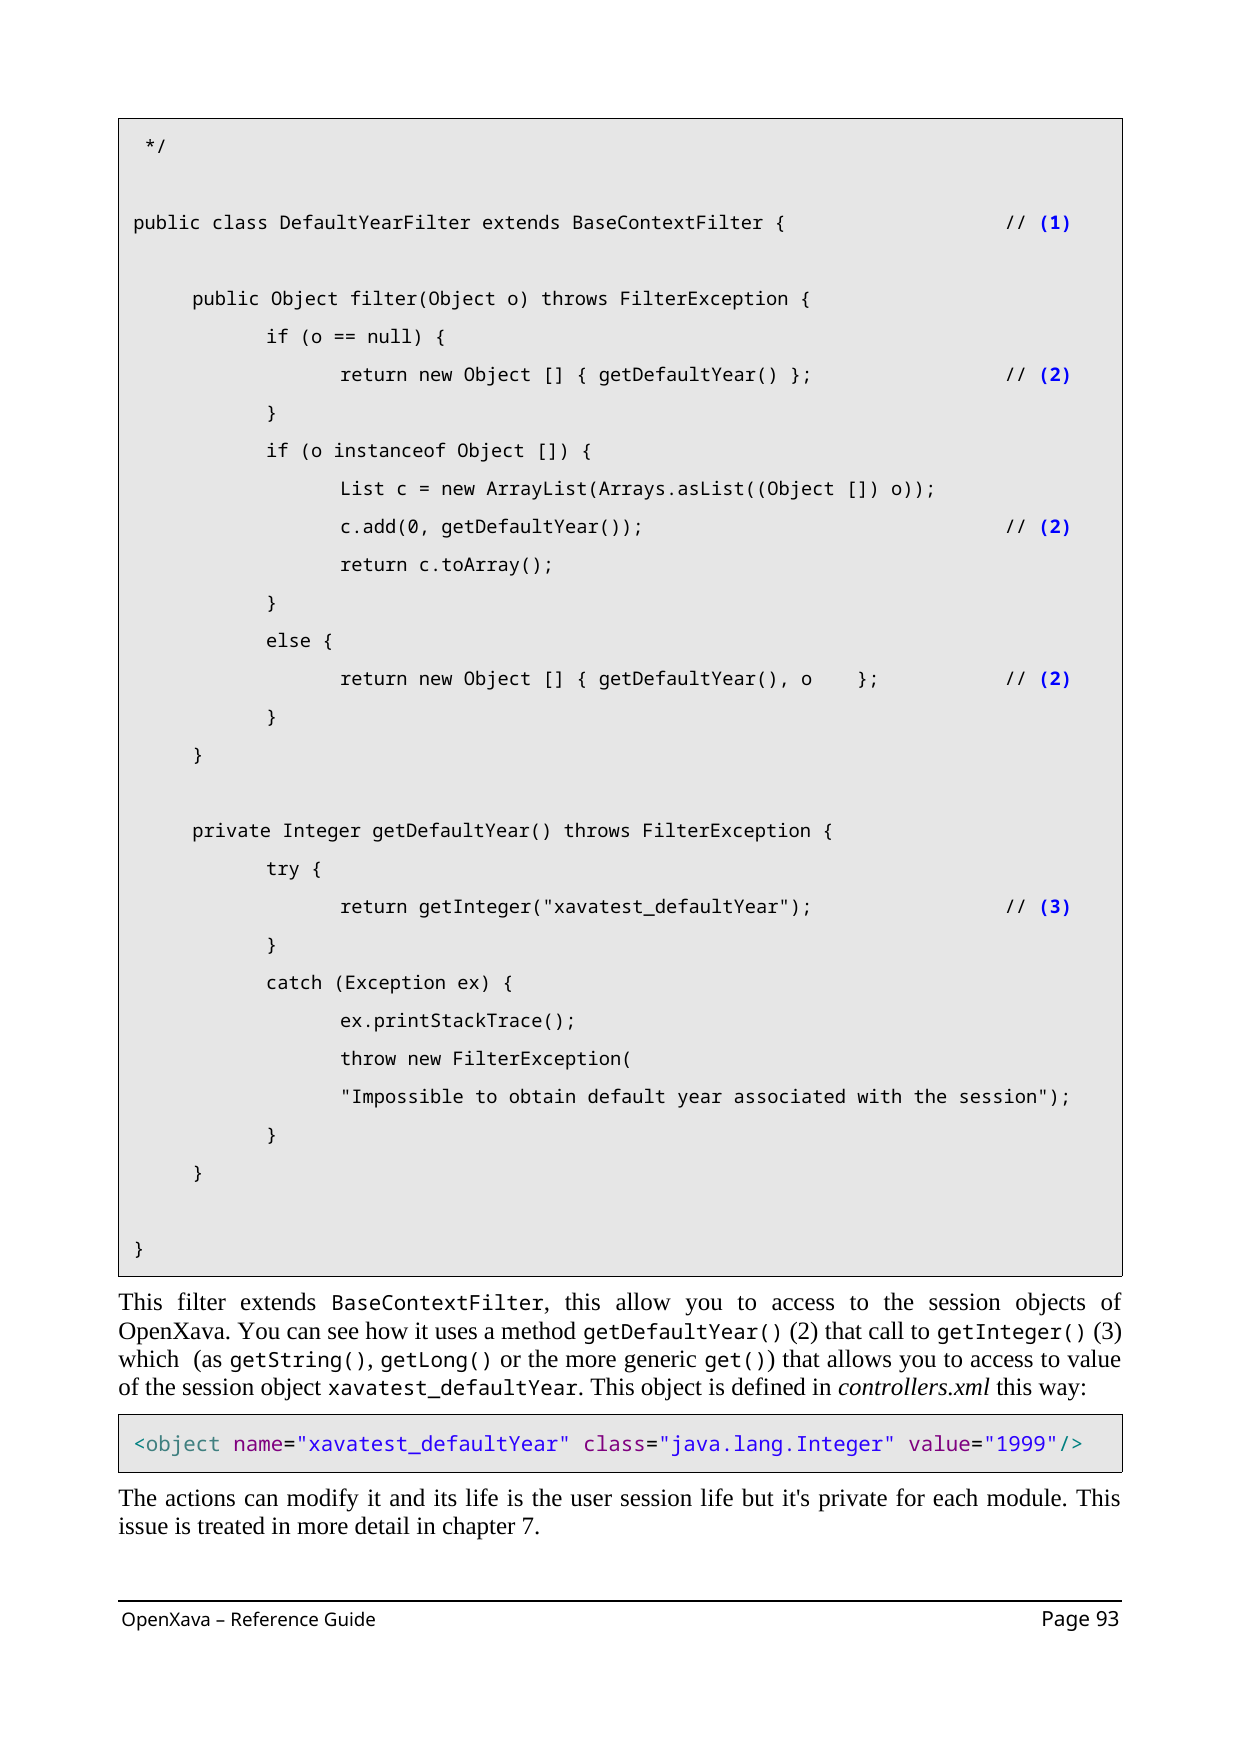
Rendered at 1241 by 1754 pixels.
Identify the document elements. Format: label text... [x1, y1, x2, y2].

text throw new FilterException( [119, 1031, 1122, 1069]
text The actions can modify it and its life is the user session life but it's private for each module. This issue is treated in more detail in chapter 7. [118, 1484, 1122, 1540]
text c.add(0, getDefaultYear()); // (2) [119, 498, 1122, 536]
text return new Object [] { getDefaultYear(), o }; // (2) [119, 650, 1122, 688]
text This filter extends BaseContextFilter, this allow you to access to the session objects of OpenXava. You can see how it uses a method getDefaultYear() (2) that call to getInteger() (3) which (as getString(), getLong() or the more generic get()) that allows you to access to value of the session object xavatest_defaultYear. This object is defined in controllers.xml this way: [118, 1288, 1122, 1401]
text } [119, 688, 1122, 726]
text } [119, 384, 1122, 422]
text } [119, 917, 1122, 954]
text "Impossible to obtain default year associated with the session"); [119, 1069, 1122, 1107]
text try { [119, 841, 1122, 878]
text <object name="xavatest_defaultYear" class="java.lang.Integer" value="1999"/> [119, 1415, 1122, 1472]
text private Integer getDefaultYear() throws FilterException { [119, 802, 1122, 841]
text public class DefaultYearFilter extends BaseContextFilter { // (1) [119, 194, 1122, 232]
text if (o == null) { [119, 308, 1122, 346]
text } [119, 1145, 1122, 1183]
text } [119, 726, 1122, 764]
text } [119, 1107, 1122, 1145]
text */ [119, 119, 1122, 156]
text } [119, 574, 1122, 612]
text return getInteger("xavatest_defaultYear"); // (3) [119, 878, 1122, 917]
text List c = new ArrayList(Arrays.asList((Object []) o)); [119, 460, 1122, 498]
text return c.toArray(); [119, 536, 1122, 574]
text catch (Exception ex) { [119, 954, 1122, 993]
text return new Object [] { getDefaultYear() }; // (2) [119, 346, 1122, 384]
text else { [119, 612, 1122, 650]
text public Object filter(Object o) throws FilterException { [119, 270, 1122, 308]
text ex.printStackTrace(); [119, 993, 1122, 1031]
text } [119, 1221, 1122, 1276]
text if (o instanceof Object []) { [119, 422, 1122, 460]
